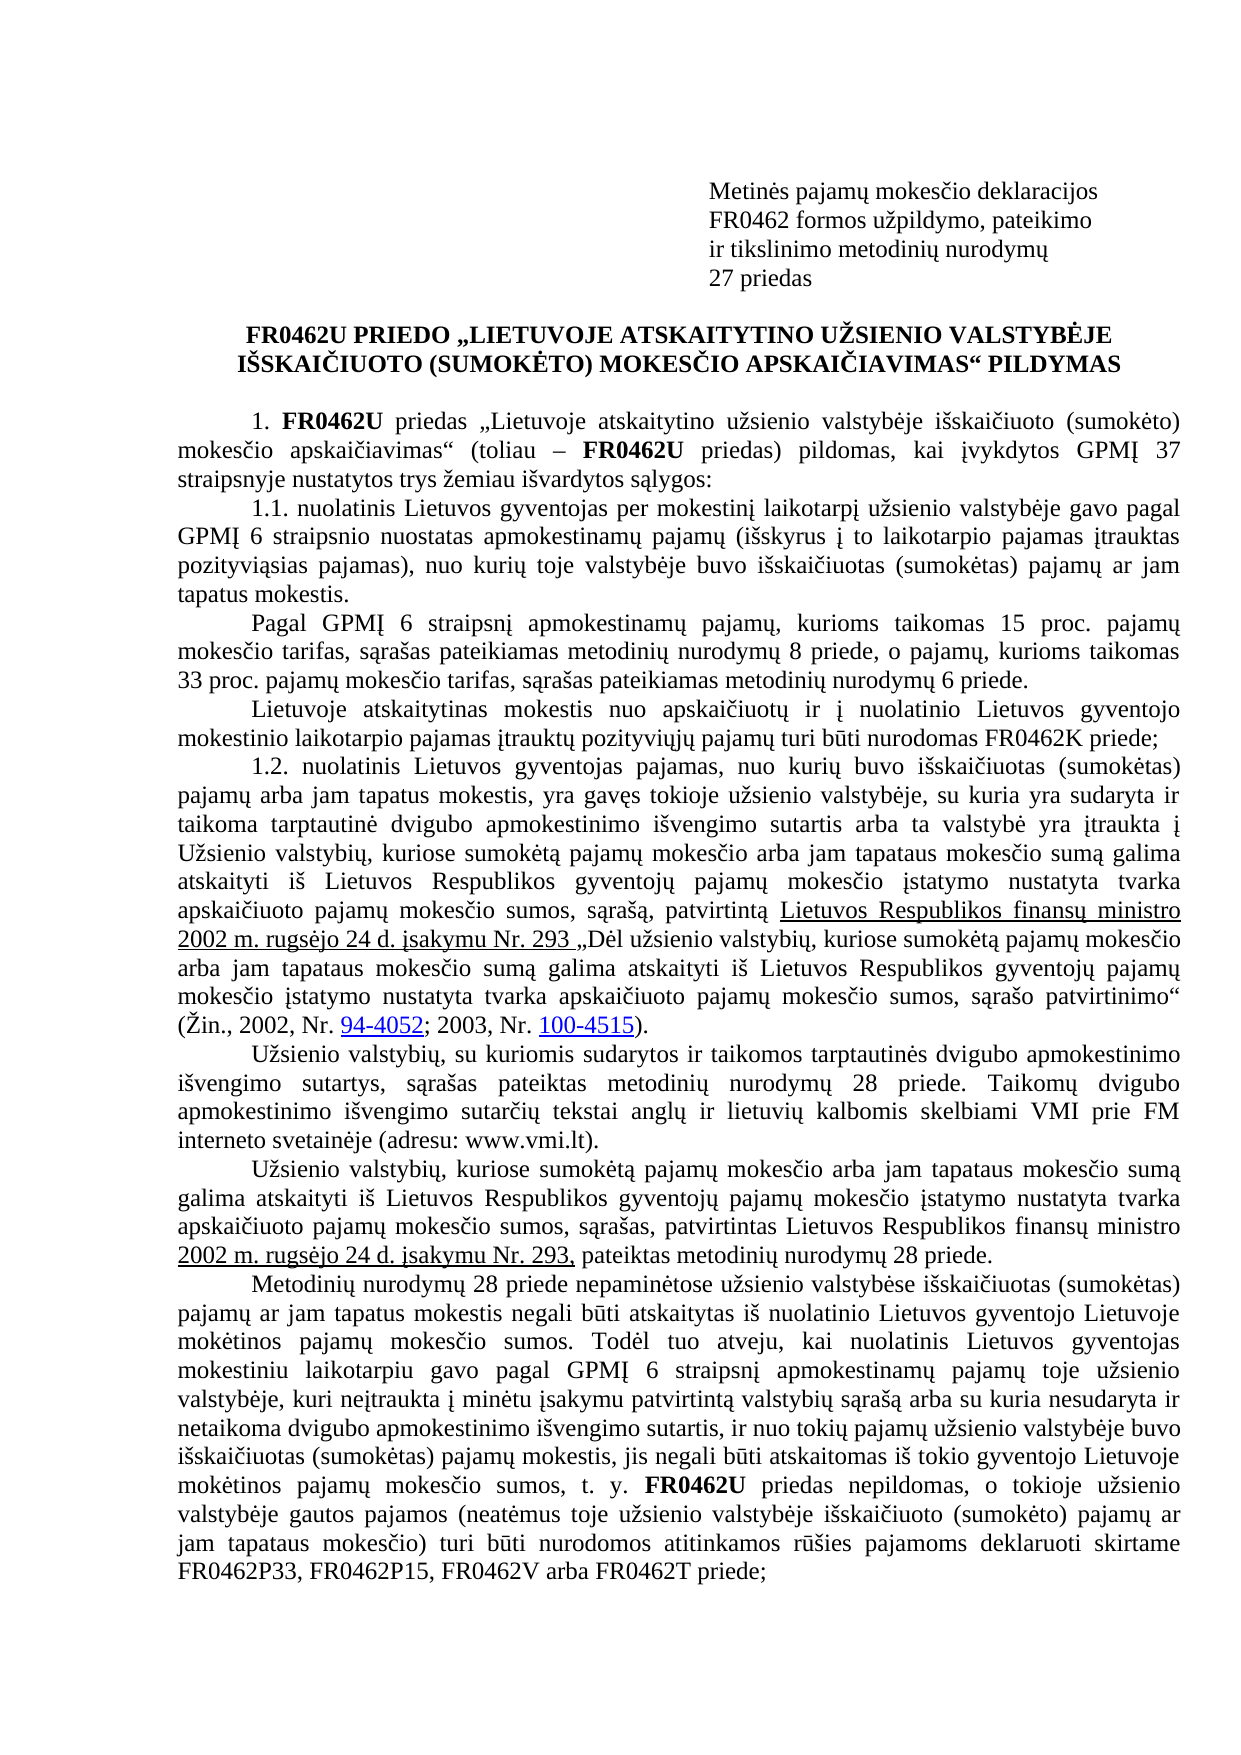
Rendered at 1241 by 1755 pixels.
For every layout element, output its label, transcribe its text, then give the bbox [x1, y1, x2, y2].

text Lietuvoje atskaitytinas mokestis nuo apskaičiuotų ir į nuolatinio Lietuvos gyventojo mokestinio laikotarpio pajamas įtrauktų pozityviųjų pajamų turi būti nurodomas FR0462K priede; [177, 694, 1181, 751]
text 1.1. nuolatinis Lietuvos gyventojas per mokestinį laikotarpį užsienio valstybėje gavo pagal GPMĮ 6 straipsnio nuostatas apmokestinamų pajamų (išskyrus į to laikotarpio pajamas įtrauktas pozityviąsias pajamas), nuo kurių toje valstybėje buvo išskaičiuotas (sumokėtas) pajamų ar jam tapatus mokestis. [177, 493, 1181, 608]
text Metodinių nurodymų 28 priede nepaminėtose užsienio valstybėse išskaičiuotas (sumokėtas) pajamų ar jam tapatus mokestis negali būti atskaitytas iš nuolatinio Lietuvos gyventojo Lietuvoje mokėtinos pajamų mokesčio sumos. Todėl tuo atveju, kai nuolatinis Lietuvos gyventojas mokestiniu laikotarpiu gavo pagal GPMĮ 6 straipsnį apmokestinamų pajamų toje užsienio valstybėje, kuri neįtraukta į minėtu įsakymu patvirtintą valstybių sąrašą arba su kuria nesudaryta ir netaikoma dvigubo apmokestinimo išvengimo sutartis, ir nuo tokių pajamų užsienio valstybėje buvo išskaičiuotas (sumokėtas) pajamų mokestis, jis negali būti atskaitomas iš tokio gyventojo Lietuvoje mokėtinos pajamų mokesčio sumos, t. y. FR0462U priedas nepildomas, o tokioje užsienio valstybėje gautos pajamos (neatėmus toje užsienio valstybėje išskaičiuoto (sumokėto) pajamų ar jam tapataus mokesčio) turi būti nurodomos atitinkamos rūšies pajamoms deklaruoti skirtame FR0462P33, FR0462P15, FR0462V arba FR0462T priede; [177, 1269, 1181, 1585]
text Metinės pajamų mokesčio deklaracijos [177, 176, 1181, 205]
text ir tikslinimo metodinių nurodymų [177, 234, 1181, 263]
text FR0462 formos užpildymo, pateikimo [177, 205, 1181, 234]
text Užsienio valstybių, kuriose sumokėtą pajamų mokesčio arba jam tapataus mokesčio sumą galima atskaityti iš Lietuvos Respublikos gyventojų pajamų mokesčio įstatymo nustatyta tvarka apskaičiuoto pajamų mokesčio sumos, sąrašas, patvirtintas Lietuvos Respublikos finansų ministro 2002 m. rugsėjo 24 d. įsakymu Nr. 293, pateiktas metodinių nurodymų 28 priede. [177, 1154, 1181, 1269]
text 27 priedas [177, 263, 1181, 291]
text 1.2. nuolatinis Lietuvos gyventojas pajamas, nuo kurių buvo išskaičiuotas (sumokėtas) pajamų arba jam tapatus mokestis, yra gavęs tokioje užsienio valstybėje, su kuria yra sudaryta ir taikoma tarptautinė dvigubo apmokestinimo išvengimo sutartis arba ta valstybė yra įtraukta į Užsienio valstybių, kuriose sumokėtą pajamų mokesčio arba jam tapataus mokesčio sumą galima atskaityti iš Lietuvos Respublikos gyventojų pajamų mokesčio įstatymo nustatyta tvarka apskaičiuoto pajamų mokesčio sumos, sąrašą, patvirtintą Lietuvos Respublikos finansų ministro 2002 m. rugsėjo 24 d. įsakymu Nr. 293 „Dėl užsienio valstybių, kuriose sumokėtą pajamų mokesčio arba jam tapataus mokesčio sumą galima atskaityti iš Lietuvos Respublikos gyventojų pajamų mokesčio įstatymo nustatyta tvarka apskaičiuoto pajamų mokesčio sumos, sąrašo patvirtinimo“ (Žin., 2002, Nr. 94-4052; 2003, Nr. 100-4515). [177, 751, 1181, 1039]
text FR0462U PRIEDO „LIETUVOJE ATSKAITYTINO UŽSIENIO VALSTYBĖJE IŠSKAIČIUOTO (SUMOKĖTO) MOKESČIO APSKAIČIAVIMAS“ PILDYMAS [177, 320, 1181, 378]
text Užsienio valstybių, su kuriomis sudarytos ir taikomos tarptautinės dvigubo apmokestinimo išvengimo sutartys, sąrašas pateiktas metodinių nurodymų 28 priede. Taikomų dvigubo apmokestinimo išvengimo sutarčių tekstai anglų ir lietuvių kalbomis skelbiami VMI prie FM interneto svetainėje (adresu: www.vmi.lt). [177, 1039, 1181, 1154]
text Pagal GPMĮ 6 straipsnį apmokestinamų pajamų, kurioms taikomas 15 proc. pajamų mokesčio tarifas, sąrašas pateikiamas metodinių nurodymų 8 priede, o pajamų, kurioms taikomas 33 proc. pajamų mokesčio tarifas, sąrašas pateikiamas metodinių nurodymų 6 priede. [177, 608, 1181, 694]
text 1. FR0462U priedas „Lietuvoje atskaitytino užsienio valstybėje išskaičiuoto (sumokėto) mokesčio apskaičiavimas“ (toliau – FR0462U priedas) pildomas, kai įvykdytos GPMĮ 37 straipsnyje nustatytos trys žemiau išvardytos sąlygos: [177, 406, 1181, 493]
